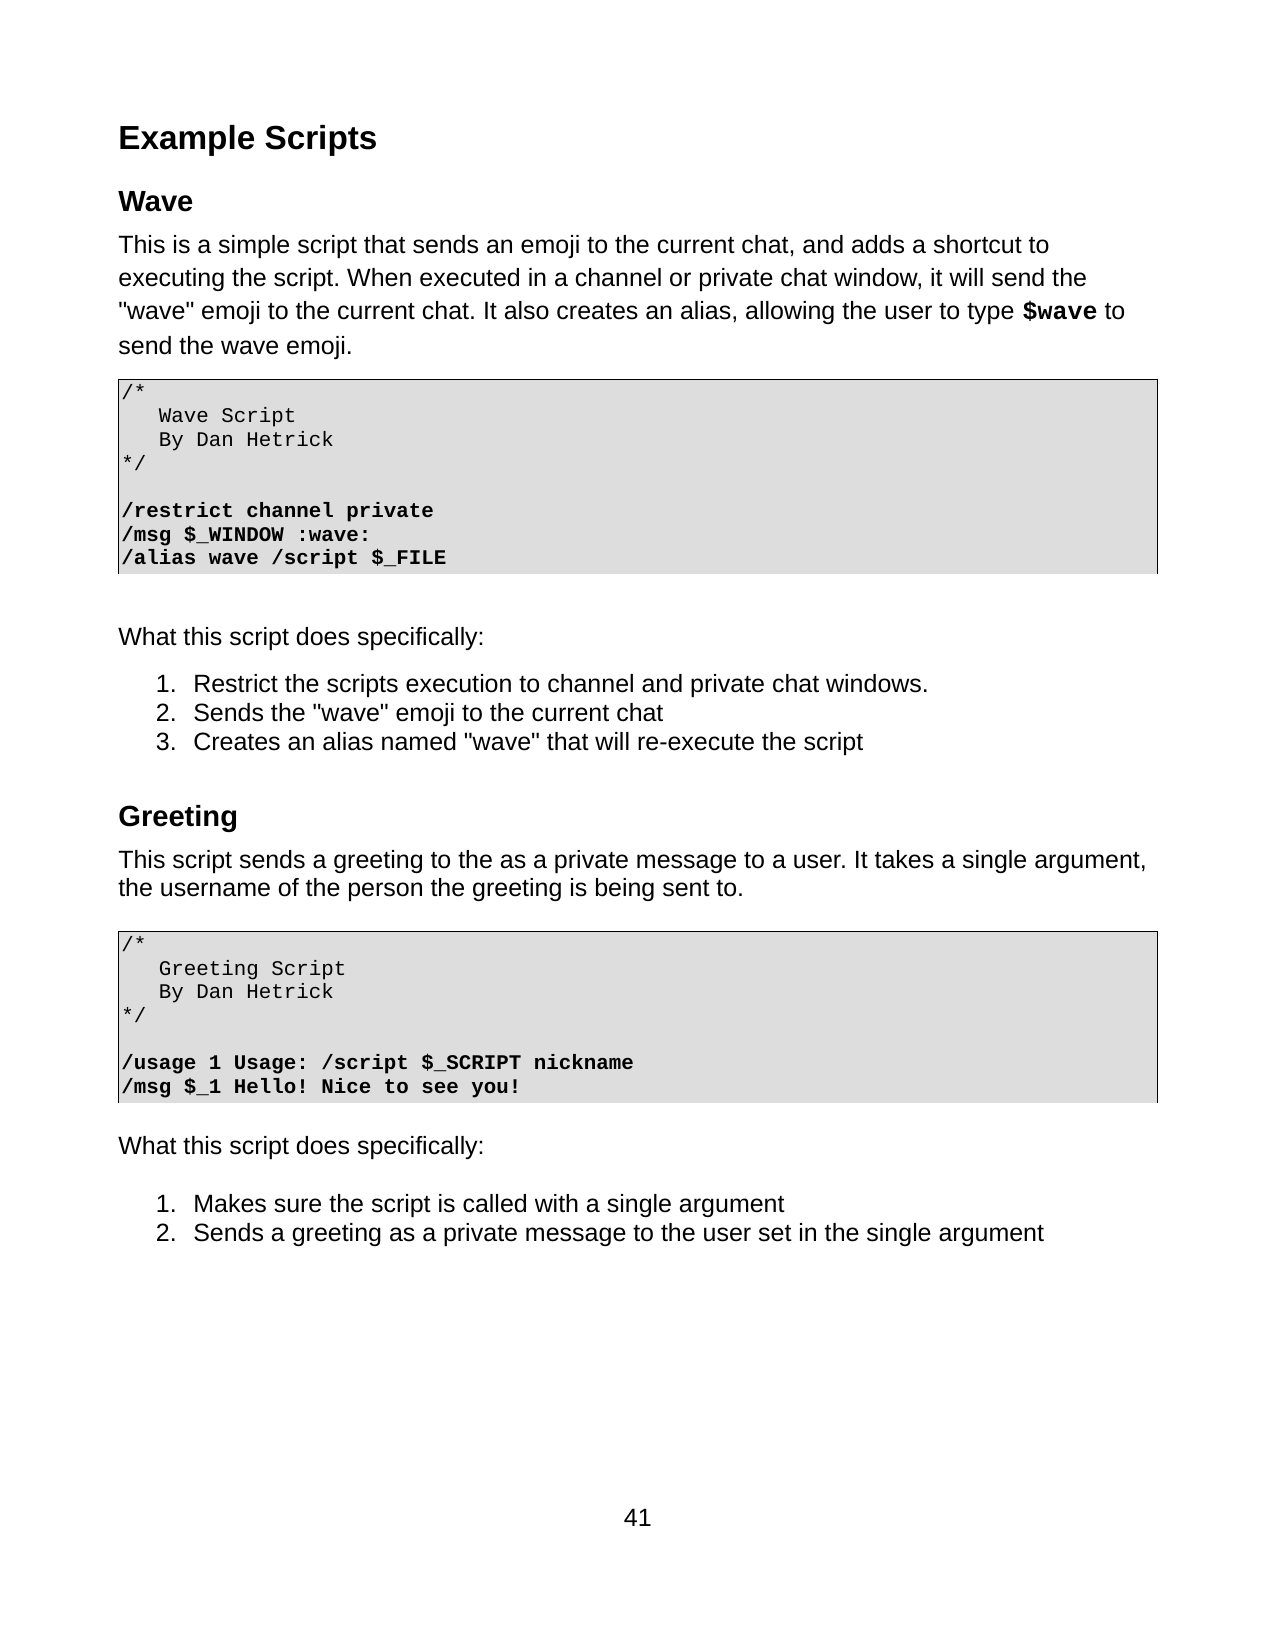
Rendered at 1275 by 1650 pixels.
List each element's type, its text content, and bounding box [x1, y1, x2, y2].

table_header /* Greeting Script By Dan Hetrick */ /usage 1 Usage: /script $_SCRIPT nickname /msg $_1 Hello! Nice to see you! [119, 932, 1157, 1103]
list Creates an alias named "wave" that will re-execute the script [156, 727, 1157, 755]
table_header /* Wave Script By Dan Hetrick */ /restrict channel private /msg $_WINDOW :wave: /alias wave /script $_FILE [119, 380, 1157, 574]
list Sends a greeting as a private message to the user set in the single argument [156, 1218, 1157, 1246]
subtitle Example Scripts [118, 118, 1157, 157]
list Restrict the scripts execution to channel and private chat windows. [156, 669, 1157, 698]
list Sends the "wave" emoji to the current chat [156, 698, 1157, 727]
list Makes sure the script is called with a single argument [156, 1189, 1157, 1218]
subtitle Wave [118, 184, 1157, 217]
text What this script does specifically: [118, 621, 1157, 650]
text This script sends a greeting to the as a private message to a user. It takes a single argument, the username of the person the greeting is being sent to. [118, 845, 1157, 902]
text This is a simple script that sends an emoji to the current chat, and adds a shortcut to executing the script. When executed in a channel or private chat window, it will send the "wave" emoji to the current chat. It also creates an alias, allowing the user to type $wave to send the wave emoji. [118, 230, 1157, 360]
text What this script does specifically: [118, 1131, 1157, 1160]
subtitle Greeting [118, 799, 1157, 832]
